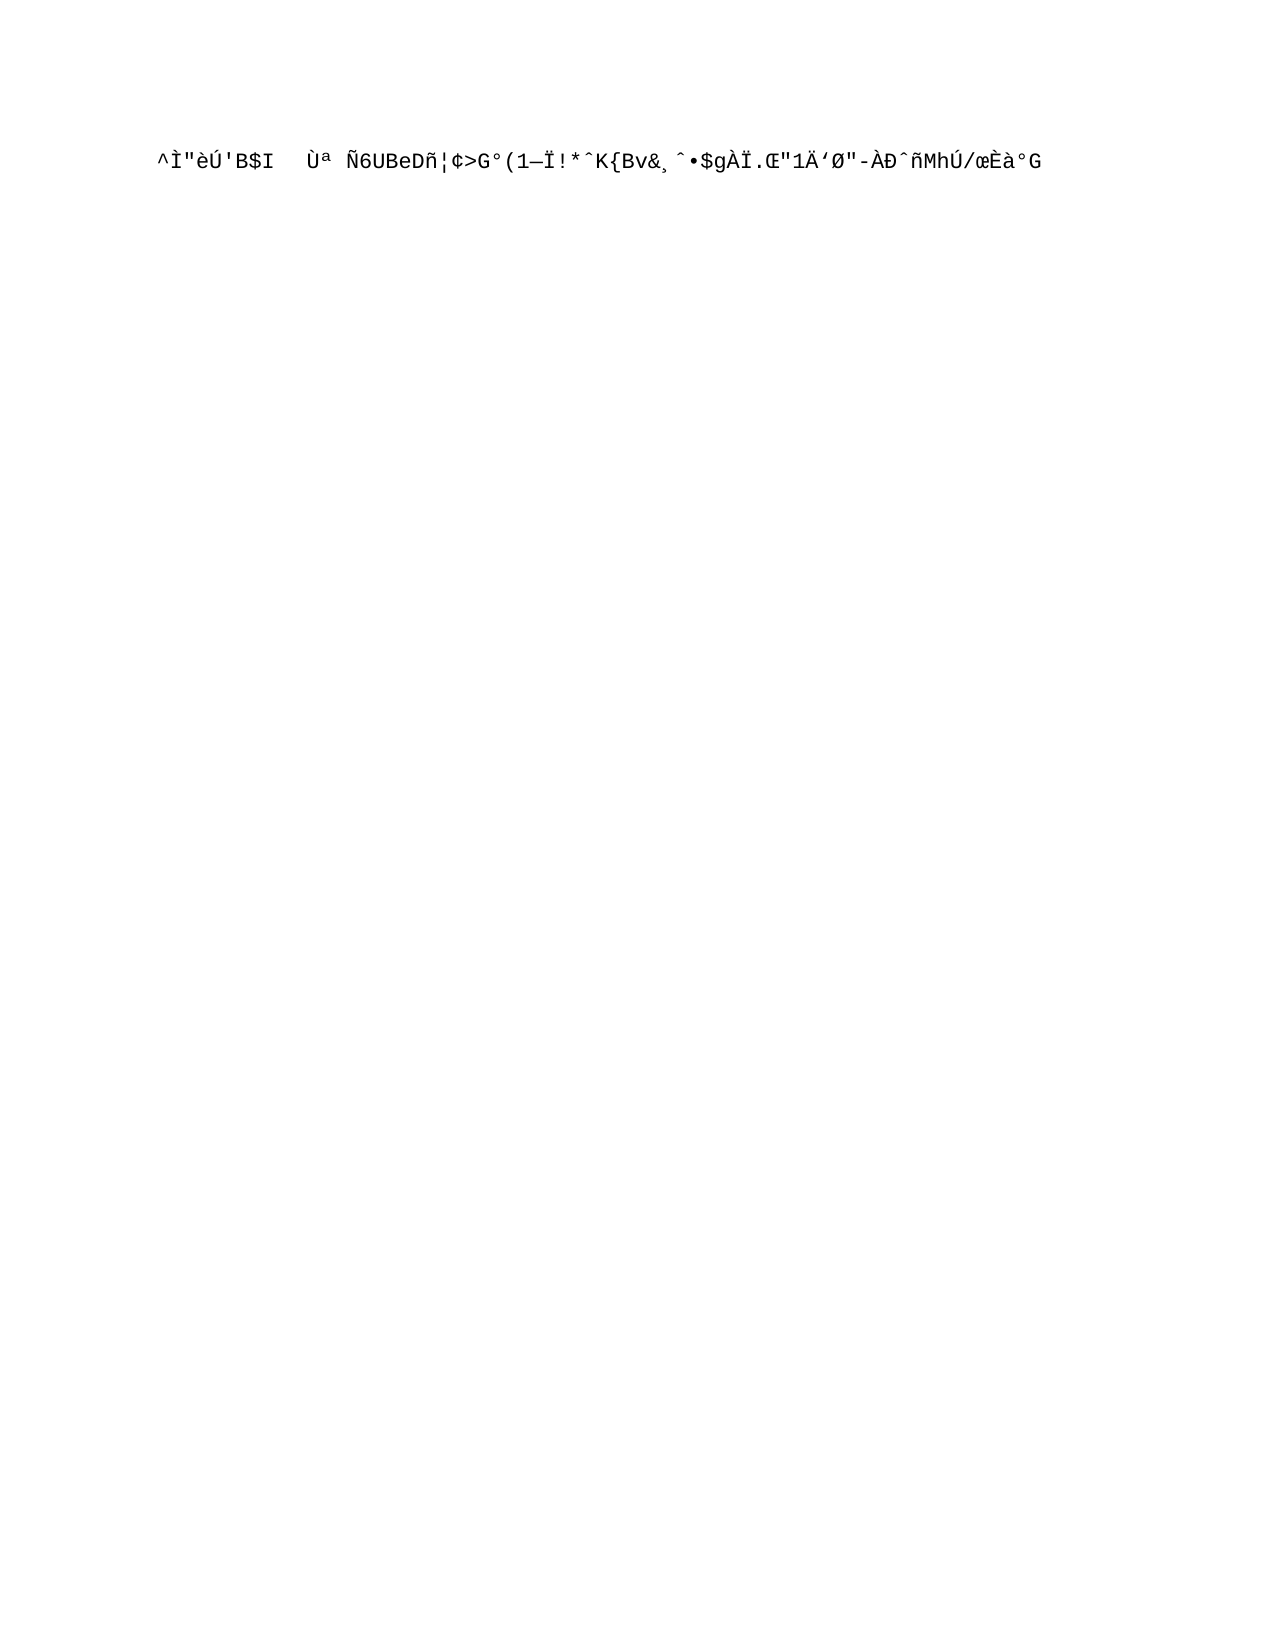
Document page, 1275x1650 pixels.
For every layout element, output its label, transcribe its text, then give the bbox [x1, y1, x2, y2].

text ^Ì"èÚ'B$I Ùª Ñ6UBeDñ¦¢>G°(1—Ï!*ˆK{Bv&¸ˆ•$gÀÏ.Œ"1Ä‘Ø"-ÀÐˆñMhÚ/œÈà°G [156, 150, 1118, 175]
